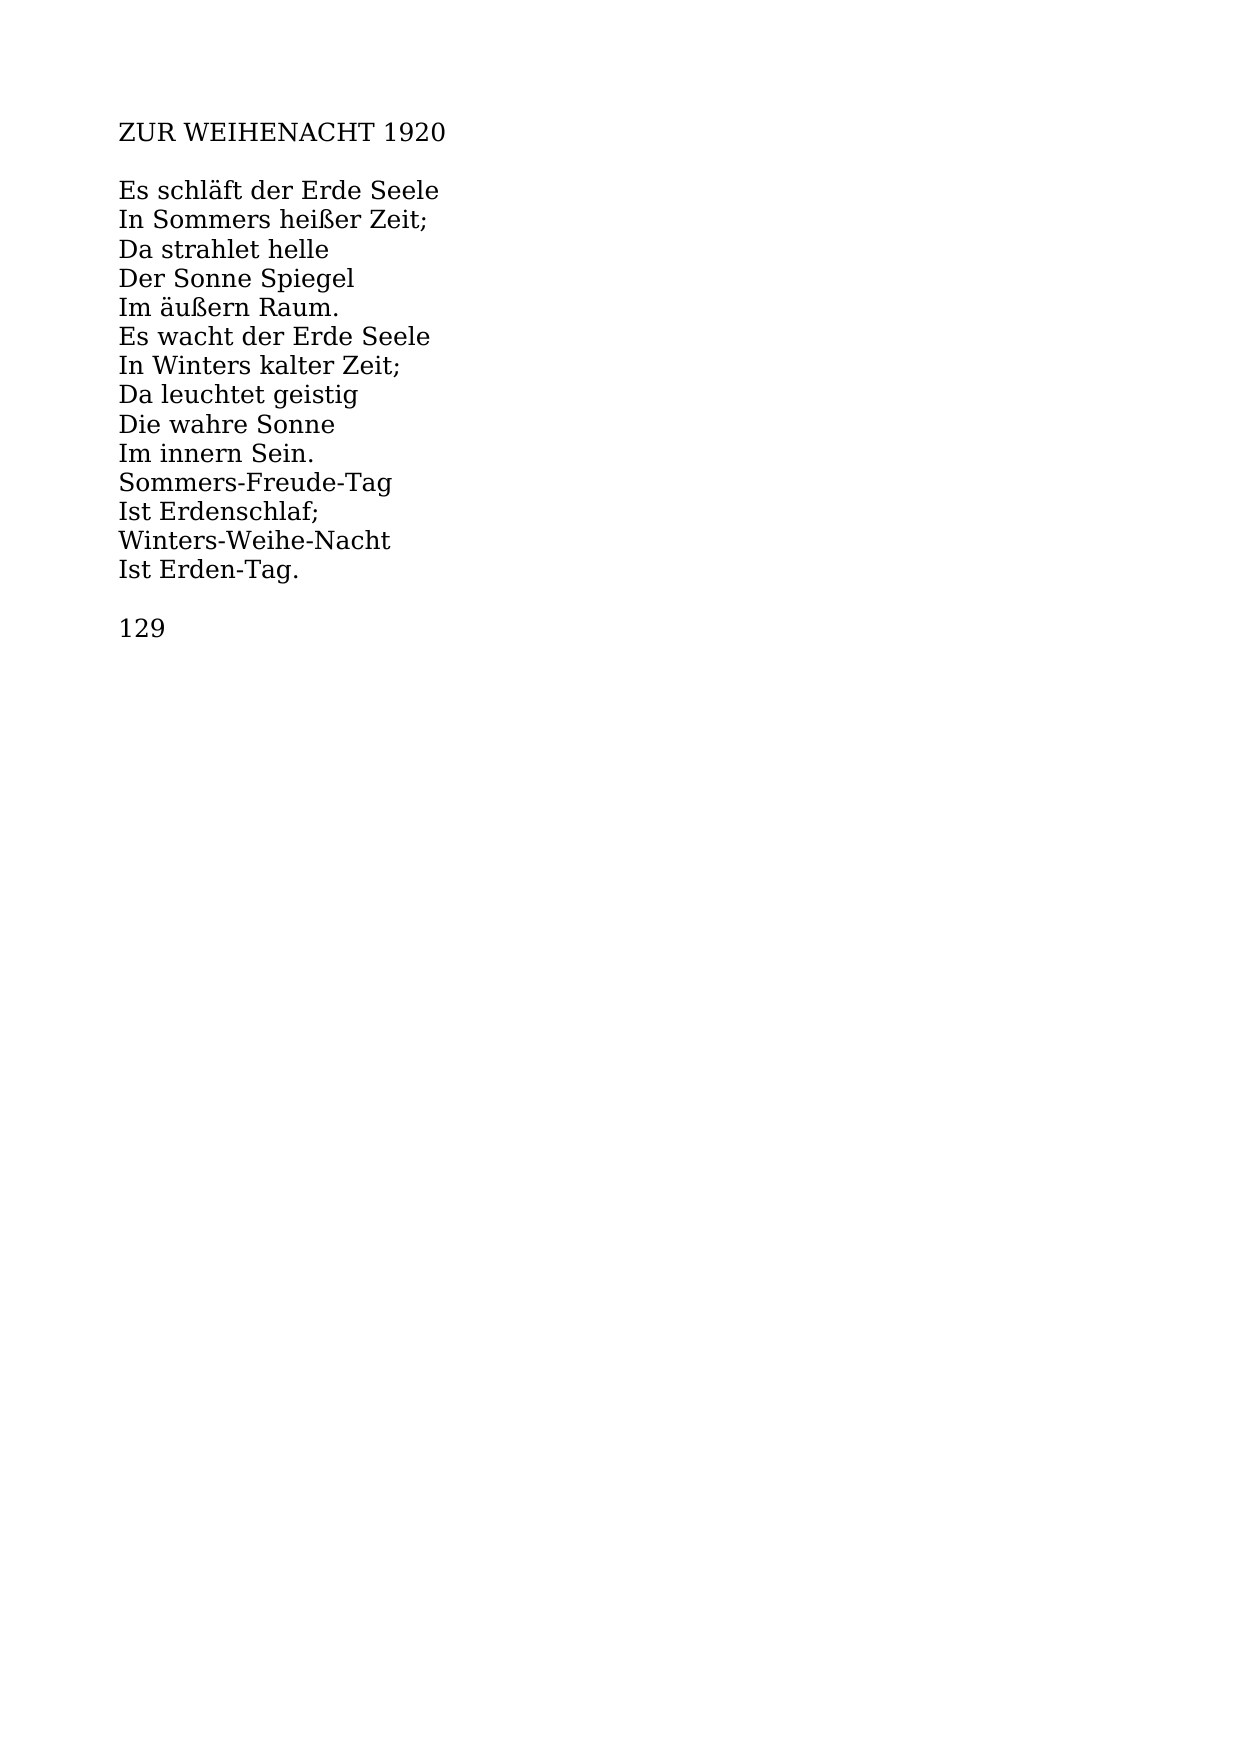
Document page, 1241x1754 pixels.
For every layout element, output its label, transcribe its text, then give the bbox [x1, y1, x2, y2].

text In Sommers heißer Zeit; [118, 206, 1122, 235]
text Ist Erden-Tag. [118, 556, 1122, 585]
text Ist Erdenschlaf; [118, 497, 1122, 526]
text Die wahre Sonne [118, 410, 1122, 439]
text ZUR WEIHENACHT 1920 [118, 118, 1122, 147]
text Im innern Sein. [118, 439, 1122, 468]
text Der Sonne Spiegel [118, 264, 1122, 293]
text Es schläft der Erde Seele [118, 176, 1122, 206]
text Es wacht der Erde Seele [118, 322, 1122, 351]
text Da leuchtet geistig [118, 381, 1122, 410]
text Im äußern Raum. [118, 293, 1122, 322]
text 129 [118, 614, 1122, 643]
text Da strahlet helle [118, 235, 1122, 264]
text Sommers-Freude-Tag [118, 468, 1122, 497]
text Winters-Weihe-Nacht [118, 526, 1122, 556]
text In Winters kalter Zeit; [118, 351, 1122, 381]
